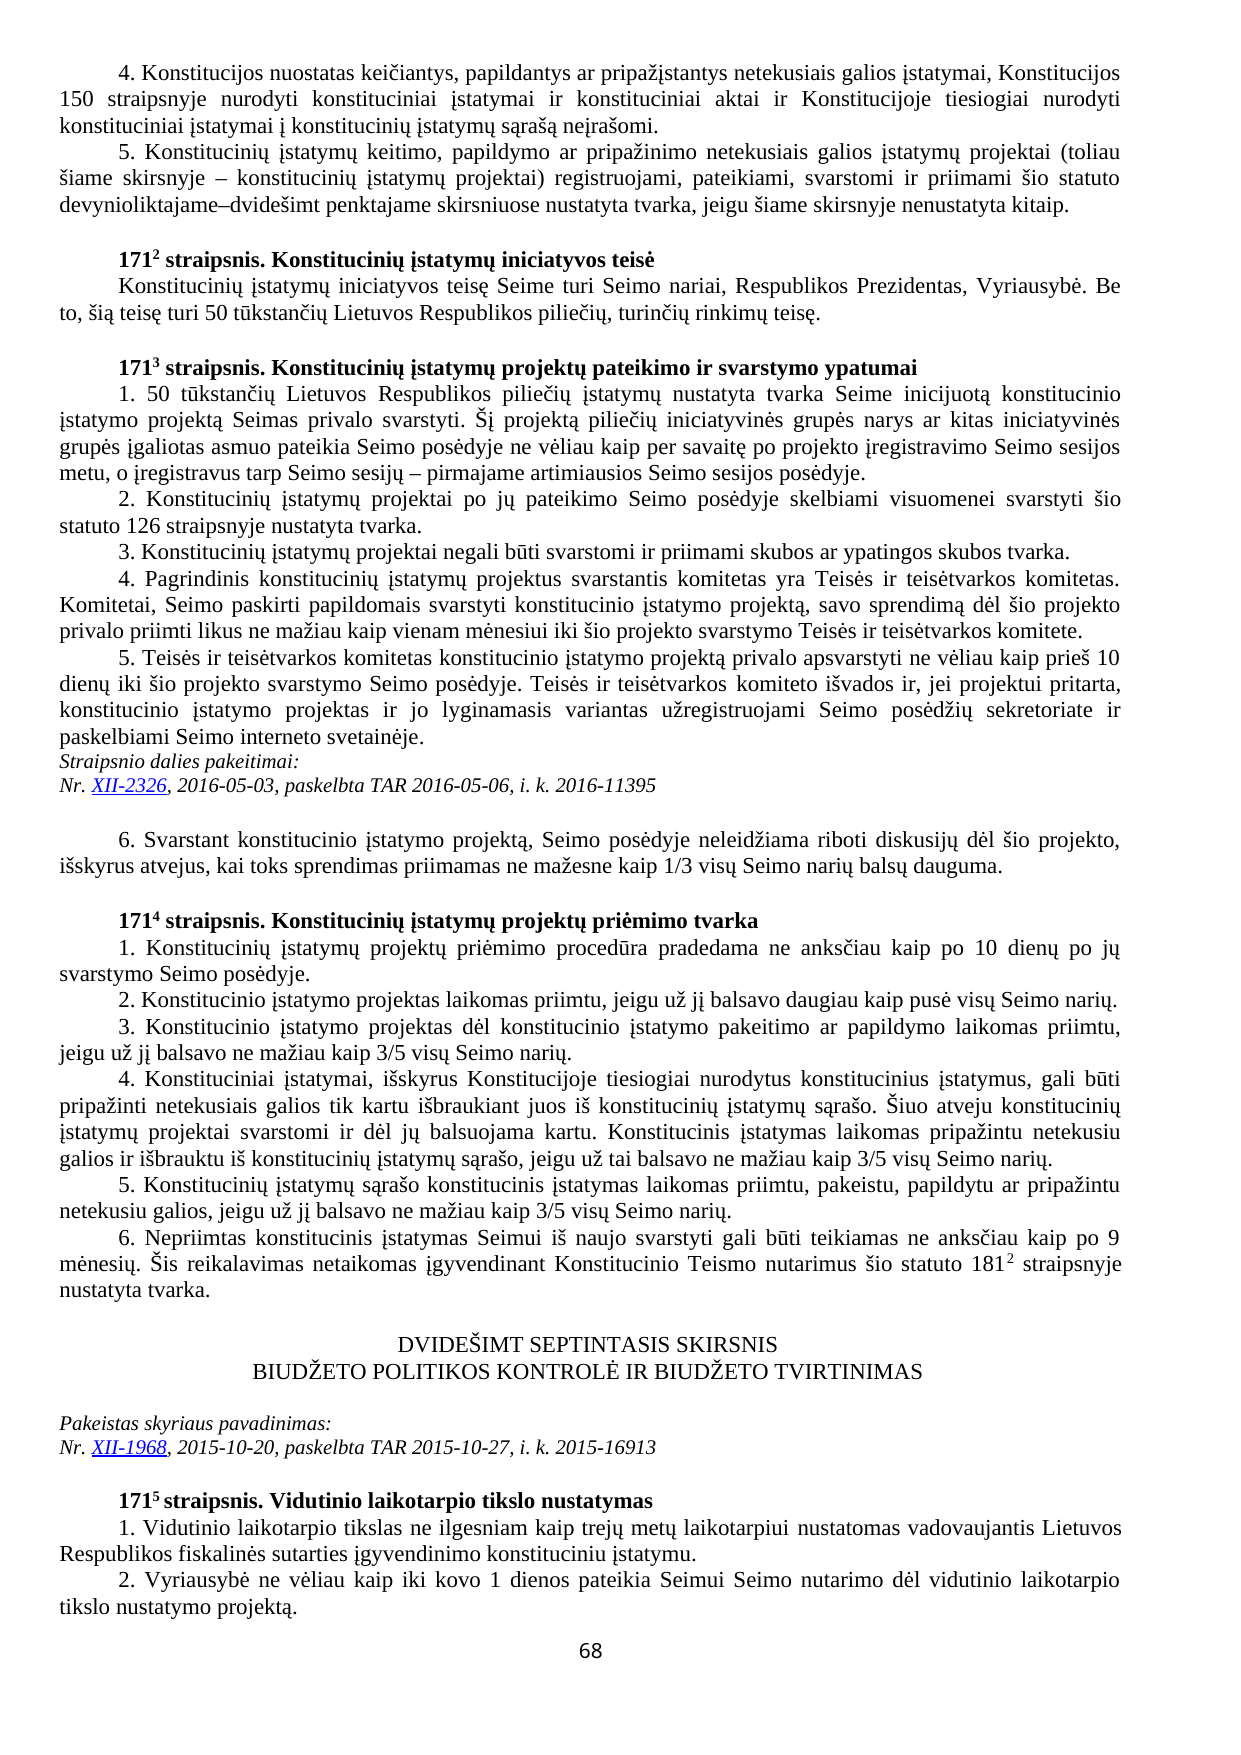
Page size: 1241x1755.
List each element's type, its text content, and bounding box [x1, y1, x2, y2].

text 1. 50 tūkstančių Lietuvos Respublikos piliečių įstatymų nustatyta tvarka Seime inicijuotą konstitucinio įstatymo projektą Seimas privalo svarstyti. Šį projektą piliečių iniciatyvinės grupės narys ar kitas iniciatyvinės grupės įgaliotas asmuo pateikia Seimo posėdyje ne vėliau kaip per savaitę po projekto įregistravimo Seimo sesijos metu, o įregistravus tarp Seimo sesijų – pirmajame artimiausios Seimo sesijos posėdyje. [59, 380, 1122, 486]
text 2. Konstitucinio įstatymo projektas laikomas priimtu, jeigu už jį balsavo daugiau kaip pusė visų Seimo narių. [59, 986, 1122, 1013]
text 2. Konstitucinių įstatymų projektai po jų pateikimo Seimo posėdyje skelbiami visuomenei svarstyti šio statuto 126 straipsnyje nustatyta tvarka. [59, 486, 1122, 538]
text 1. Konstitucinių įstatymų projektų priėmimo procedūra pradedama ne anksčiau kaip po 10 dienų po jų svarstymo Seimo posėdyje. [59, 934, 1122, 986]
text 5. Teisės ir teisėtvarkos komitetas konstitucinio įstatymo projektą privalo apsvarstyti ne vėliau kaip prieš 10 dienų iki šio projekto svarstymo Seimo posėdyje. Teisės ir teisėtvarkos komiteto išvados ir, jei projektui pritarta, konstitucinio įstatymo projektas ir jo lyginamasis variantas užregistruojami Seimo posėdžių sekretoriate ir paskelbiami Seimo interneto svetainėje. [59, 644, 1122, 749]
text 1713 straipsnis. Konstitucinių įstatymų projektų pateikimo ir svarstymo ypatumai [118, 354, 1122, 380]
text 4. Konstituciniai įstatymai, išskyrus Konstitucijoje tiesiogiai nurodytus konstitucinius įstatymus, gali būti pripažinti netekusiais galios tik kartu išbraukiant juos iš konstitucinių įstatymų sąrašo. Šiuo atveju konstitucinių įstatymų projektai svarstomi ir dėl jų balsuojama kartu. Konstitucinis įstatymas laikomas pripažintu netekusiu galios ir išbrauktu iš konstitucinių įstatymų sąrašo, jeigu už tai balsavo ne mažiau kaip 3/5 visų Seimo narių. [59, 1066, 1122, 1171]
text 2. Vyriausybė ne vėliau kaip iki kovo 1 dienos pateikia Seimui Seimo nutarimo dėl vidutinio laikotarpio tikslo nustatymo projektą. [59, 1566, 1122, 1619]
text 1714 straipsnis. Konstitucinių įstatymų projektų priėmimo tvarka [59, 907, 1099, 934]
text 4. Pagrindinis konstitucinių įstatymų projektus svarstantis komitetas yra Teisės ir teisėtvarkos komitetas. Komitetai, Seimo paskirti papildomais svarstyti konstitucinio įstatymo projektą, savo sprendimą dėl šio projekto privalo priimti likus ne mažiau kaip vienam mėnesiui iki šio projekto svarstymo Teisės ir teisėtvarkos komitete. [59, 564, 1122, 644]
text 6. Nepriimtas konstitucinis įstatymas Seimui iš naujo svarstyti gali būti teikiamas ne anksčiau kaip po 9 mėnesių. Šis reikalavimas netaikomas įgyvendinant Konstitucinio Teismo nutarimus šio statuto 1812 straipsnyje nustatyta tvarka. [59, 1224, 1122, 1303]
text DVIDEŠIMT SEPTINTASIS SKIRSNIS [59, 1331, 1122, 1358]
text 3. Konstitucinio įstatymo projektas dėl konstitucinio įstatymo pakeitimo ar papildymo laikomas priimtu, jeigu už jį balsavo ne mažiau kaip 3/5 visų Seimo narių. [59, 1013, 1122, 1066]
text 1. Vidutinio laikotarpio tikslas ne ilgesniam kaip trejų metų laikotarpiui nustatomas vadovaujantis Lietuvos Respublikos fiskalinės sutarties įgyvendinimo konstituciniu įstatymu. [59, 1514, 1122, 1566]
text Konstitucinių įstatymų iniciatyvos teisę Seime turi Seimo nariai, Respublikos Prezidentas, Vyriausybė. Be to, šią teisę turi 50 tūkstančių Lietuvos Respublikos piliečių, turinčių rinkimų teisę. [59, 272, 1122, 325]
text 3. Konstitucinių įstatymų projektai negali būti svarstomi ir priimami skubos ar ypatingos skubos tvarka. [59, 538, 1122, 564]
text Straipsnio dalies pakeitimai: [59, 749, 1122, 773]
text 1715 straipsnis. Vidutinio laikotarpio tikslo nustatymas [59, 1487, 1122, 1514]
text 5. Konstitucinių įstatymų keitimo, papildymo ar pripažinimo netekusiais galios įstatymų projektai (toliau šiame skirsnyje – konstitucinių įstatymų projektai) registruojami, pateikiami, svarstomi ir priimami šio statuto devynioliktajame–dvidešimt penktajame skirsniuose nustatyta tvarka, jeigu šiame skirsnyje nenustatyta kitaip. [59, 138, 1122, 217]
text 1712 straipsnis. Konstitucinių įstatymų iniciatyvos teisė [59, 246, 1122, 272]
text 4. Konstitucijos nuostatas keičiantys, papildantys ar pripažįstantys netekusiais galios įstatymai, Konstitucijos 150 straipsnyje nurodyti konstituciniai įstatymai ir konstituciniai aktai ir Konstitucijoje tiesiogiai nurodyti konstituciniai įstatymai į konstitucinių įstatymų sąrašą neįrašomi. [59, 59, 1122, 138]
text Nr. XII-1968, 2015-10-20, paskelbta TAR 2015-10-27, i. k. 2015-16913 [59, 1434, 1122, 1459]
text Pakeistas skyriaus pavadinimas: [59, 1411, 1122, 1434]
text 6. Svarstant konstitucinio įstatymo projektą, Seimo posėdyje neleidžiama riboti diskusijų dėl šio projekto, išskyrus atvejus, kai toks sprendimas priimamas ne mažesne kaip 1/3 visų Seimo narių balsų dauguma. [59, 826, 1122, 879]
text BIUDŽETO POLITIKOS KONTROLĖ IR BIUDŽETO TVIRTINIMAS [59, 1358, 1122, 1384]
text 5. Konstitucinių įstatymų sąrašo konstitucinis įstatymas laikomas priimtu, pakeistu, papildytu ar pripažintu netekusiu galios, jeigu už jį balsavo ne mažiau kaip 3/5 visų Seimo narių. [59, 1171, 1122, 1224]
text Nr. XII-2326, 2016-05-03, paskelbta TAR 2016-05-06, i. k. 2016-11395 [59, 773, 1122, 797]
